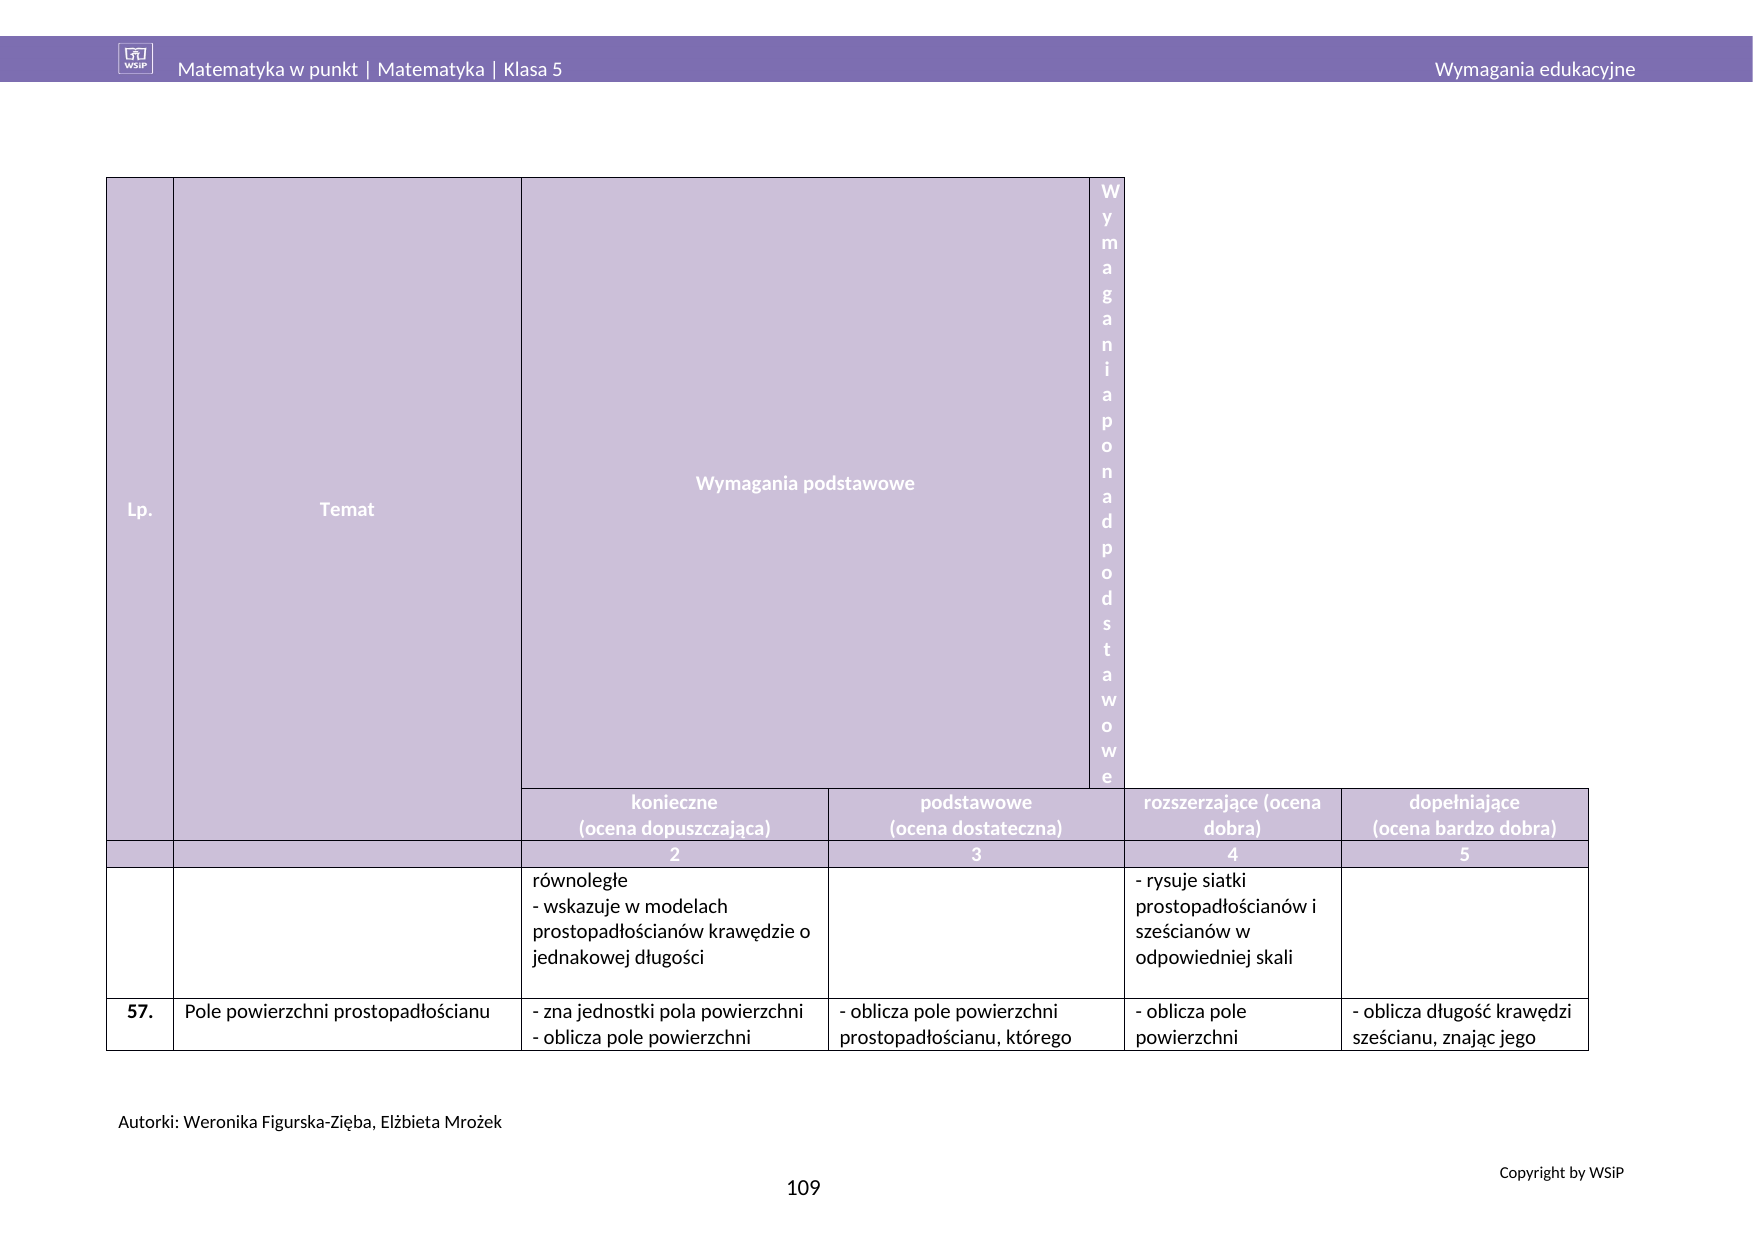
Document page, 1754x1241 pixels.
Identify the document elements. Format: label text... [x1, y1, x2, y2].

table_cell rozszerzające (ocena dobra) [1125, 789, 1341, 840]
table_cell Pole powierzchni prostopadłościanu [174, 999, 521, 1049]
table_cell - oblicza długość krawędzi sześcianu, znając jego [1342, 999, 1588, 1049]
table_header Wymagania podstawowe [522, 178, 1089, 788]
table_header Lp. [107, 178, 173, 840]
table_cell równoległe - wskazuje w modelach prostopadłościanów krawędzie o jednakowej długości [522, 868, 828, 998]
table_cell 57. [107, 999, 173, 1049]
table_header Wymagania ponadpodstawowe [1090, 178, 1124, 788]
table_cell - oblicza pole powierzchni prostopadłościanu, którego [829, 999, 1124, 1049]
table_cell [107, 868, 173, 998]
table_cell dopełniające (ocena bardzo dobra) [1342, 789, 1588, 840]
table_cell 4 [1125, 841, 1341, 867]
table_cell - oblicza pole powierzchni [1125, 999, 1341, 1049]
table_cell - rysuje siatki prostopadłościanów i sześcianów w odpowiedniej skali [1125, 868, 1341, 998]
table_cell konieczne (ocena dopuszczająca) [522, 789, 828, 840]
picture [0, 36, 1753, 82]
table_cell [174, 868, 521, 998]
table_cell podstawowe (ocena dostateczna) [829, 789, 1124, 840]
table_cell 2 [522, 841, 828, 867]
table_cell [174, 841, 521, 867]
table_cell [1342, 868, 1588, 998]
table_cell 5 [1342, 841, 1588, 867]
table_cell [107, 841, 173, 867]
table_header Temat [174, 178, 521, 840]
table_cell 3 [829, 841, 1124, 867]
table_cell [829, 868, 1124, 998]
table_cell - zna jednostki pola powierzchni - oblicza pole powierzchni [522, 999, 828, 1049]
